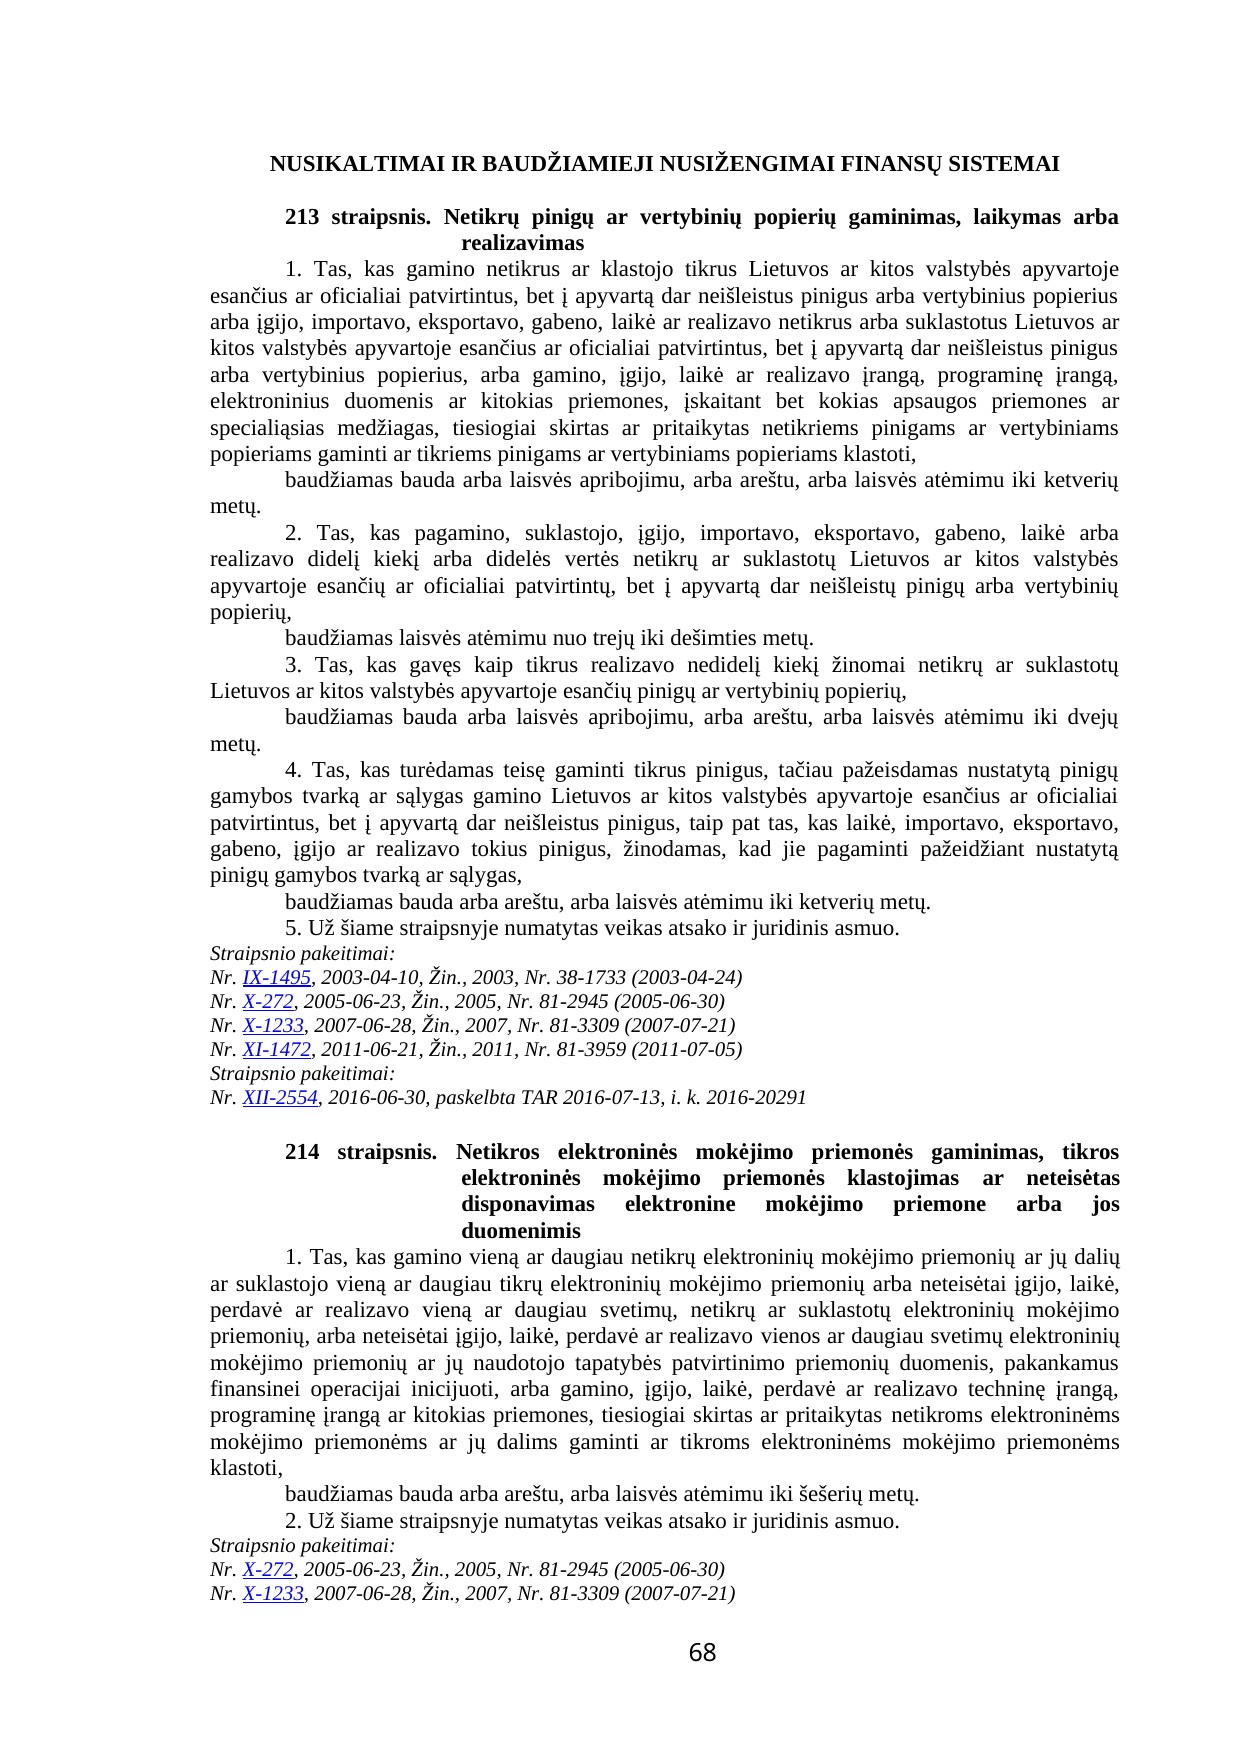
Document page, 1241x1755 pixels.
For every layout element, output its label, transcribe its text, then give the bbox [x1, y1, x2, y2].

text 4. Tas, kas turėdamas teisę gaminti tikrus pinigus, tačiau pažeisdamas nustatytą pinigų gamybos tvarką ar sąlygas gamino Lietuvos ar kitos valstybės apyvartoje esančius ar oficialiai patvirtintus, bet į apyvartą dar neišleistus pinigus, taip pat tas, kas laikė, importavo, eksportavo, gabeno, įgijo ar realizavo tokius pinigus, žinodamas, kad jie pagaminti pažeidžiant nustatytą pinigų gamybos tvarką ar sąlygas, [210, 756, 1120, 888]
text 5. Už šiame straipsnyje numatytas veikas atsako ir juridinis asmuo. [210, 914, 1120, 941]
text Nr. X-272, 2005-06-23, Žin., 2005, Nr. 81-2945 (2005-06-30) [210, 1557, 1120, 1581]
text 1. Tas, kas gamino vieną ar daugiau netikrų elektroninių mokėjimo priemonių ar jų dalių ar suklastojo vieną ar daugiau tikrų elektroninių mokėjimo priemonių arba neteisėtai įgijo, laikė, perdavė ar realizavo vieną ar daugiau svetimų, netikrų ar suklastotų elektroninių mokėjimo priemonių, arba neteisėtai įgijo, laikė, perdavė ar realizavo vienos ar daugiau svetimų elektroninių mokėjimo priemonių ar jų naudotojo tapatybės patvirtinimo priemonių duomenis, pakankamus finansinei operacijai inicijuoti, arba gamino, įgijo, laikė, perdavė ar realizavo techninę įrangą, programinę įrangą ar kitokias priemones, tiesiogiai skirtas ar pritaikytas netikroms elektroninėms mokėjimo priemonėms ar jų dalims gaminti ar tikroms elektroninėms mokėjimo priemonėms klastoti, [210, 1243, 1120, 1480]
text Nr. X-272, 2005-06-23, Žin., 2005, Nr. 81-2945 (2005-06-30) [210, 989, 1120, 1013]
text baudžiamas bauda arba areštu, arba laisvės atėmimu iki šešerių metų. [210, 1480, 1120, 1507]
text Straipsnio pakeitimai: [210, 1061, 1120, 1085]
text Nr. XI-1472, 2011-06-21, Žin., 2011, Nr. 81-3959 (2011-07-05) [210, 1037, 1120, 1061]
text baudžiamas bauda arba areštu, arba laisvės atėmimu iki ketverių metų. [210, 888, 1120, 914]
text Straipsnio pakeitimai: [210, 1533, 1120, 1557]
text 1. Tas, kas gamino netikrus ar klastojo tikrus Lietuvos ar kitos valstybės apyvartoje esančius ar oficialiai patvirtintus, bet į apyvartą dar neišleistus pinigus arba vertybinius popierius arba įgijo, importavo, eksportavo, gabeno, laikė ar realizavo netikrus arba suklastotus Lietuvos ar kitos valstybės apyvartoje esančius ar oficialiai patvirtintus, bet į apyvartą dar neišleistus pinigus arba vertybinius popierius, arba gamino, įgijo, laikė ar realizavo įrangą, programinę įrangą, elektroninius duomenis ar kitokias priemones, įskaitant bet kokias apsaugos priemones ar specialiąsias medžiagas, tiesiogiai skirtas ar pritaikytas netikriems pinigams ar vertybiniams popieriams gaminti ar tikriems pinigams ar vertybiniams popieriams klastoti, [210, 255, 1120, 466]
text 213 straipsnis. Netikrų pinigų ar vertybinių popierių gaminimas, laikymas arba realizavimas [285, 203, 1120, 255]
text Nr. X-1233, 2007-06-28, Žin., 2007, Nr. 81-3309 (2007-07-21) [210, 1013, 1120, 1037]
text NUSIKALTIMAI IR BAUDŽIAMIEJI NUSIŽENGIMAI FINANSŲ SISTEMAI [210, 150, 1120, 176]
text baudžiamas bauda arba laisvės apribojimu, arba areštu, arba laisvės atėmimu iki dvejų metų. [210, 703, 1120, 756]
text Nr. X-1233, 2007-06-28, Žin., 2007, Nr. 81-3309 (2007-07-21) [210, 1581, 1120, 1605]
text Straipsnio pakeitimai: [210, 941, 1120, 965]
text 214 straipsnis. Netikros elektroninės mokėjimo priemonės gaminimas, tikros elektroninės mokėjimo priemonės klastojimas ar neteisėtas disponavimas elektronine mokėjimo priemone arba jos duomenimis [285, 1138, 1120, 1243]
text 2. Tas, kas pagamino, suklastojo, įgijo, importavo, eksportavo, gabeno, laikė arba realizavo didelį kiekį arba didelės vertės netikrų ar suklastotų Lietuvos ar kitos valstybės apyvartoje esančių ar oficialiai patvirtintų, bet į apyvartą dar neišleistų pinigų arba vertybinių popierių, [210, 519, 1120, 624]
text Nr. IX-1495, 2003-04-10, Žin., 2003, Nr. 38-1733 (2003-04-24) [210, 965, 1120, 989]
text 2. Už šiame straipsnyje numatytas veikas atsako ir juridinis asmuo. [210, 1507, 1120, 1533]
text 3. Tas, kas gavęs kaip tikrus realizavo nedidelį kiekį žinomai netikrų ar suklastotų Lietuvos ar kitos valstybės apyvartoje esančių pinigų ar vertybinių popierių, [210, 651, 1120, 703]
text baudžiamas laisvės atėmimu nuo trejų iki dešimties metų. [210, 624, 1120, 651]
text Nr. XII-2554, 2016-06-30, paskelbta TAR 2016-07-13, i. k. 2016-20291 [210, 1085, 1120, 1109]
text baudžiamas bauda arba laisvės apribojimu, arba areštu, arba laisvės atėmimu iki ketverių metų. [210, 466, 1120, 519]
